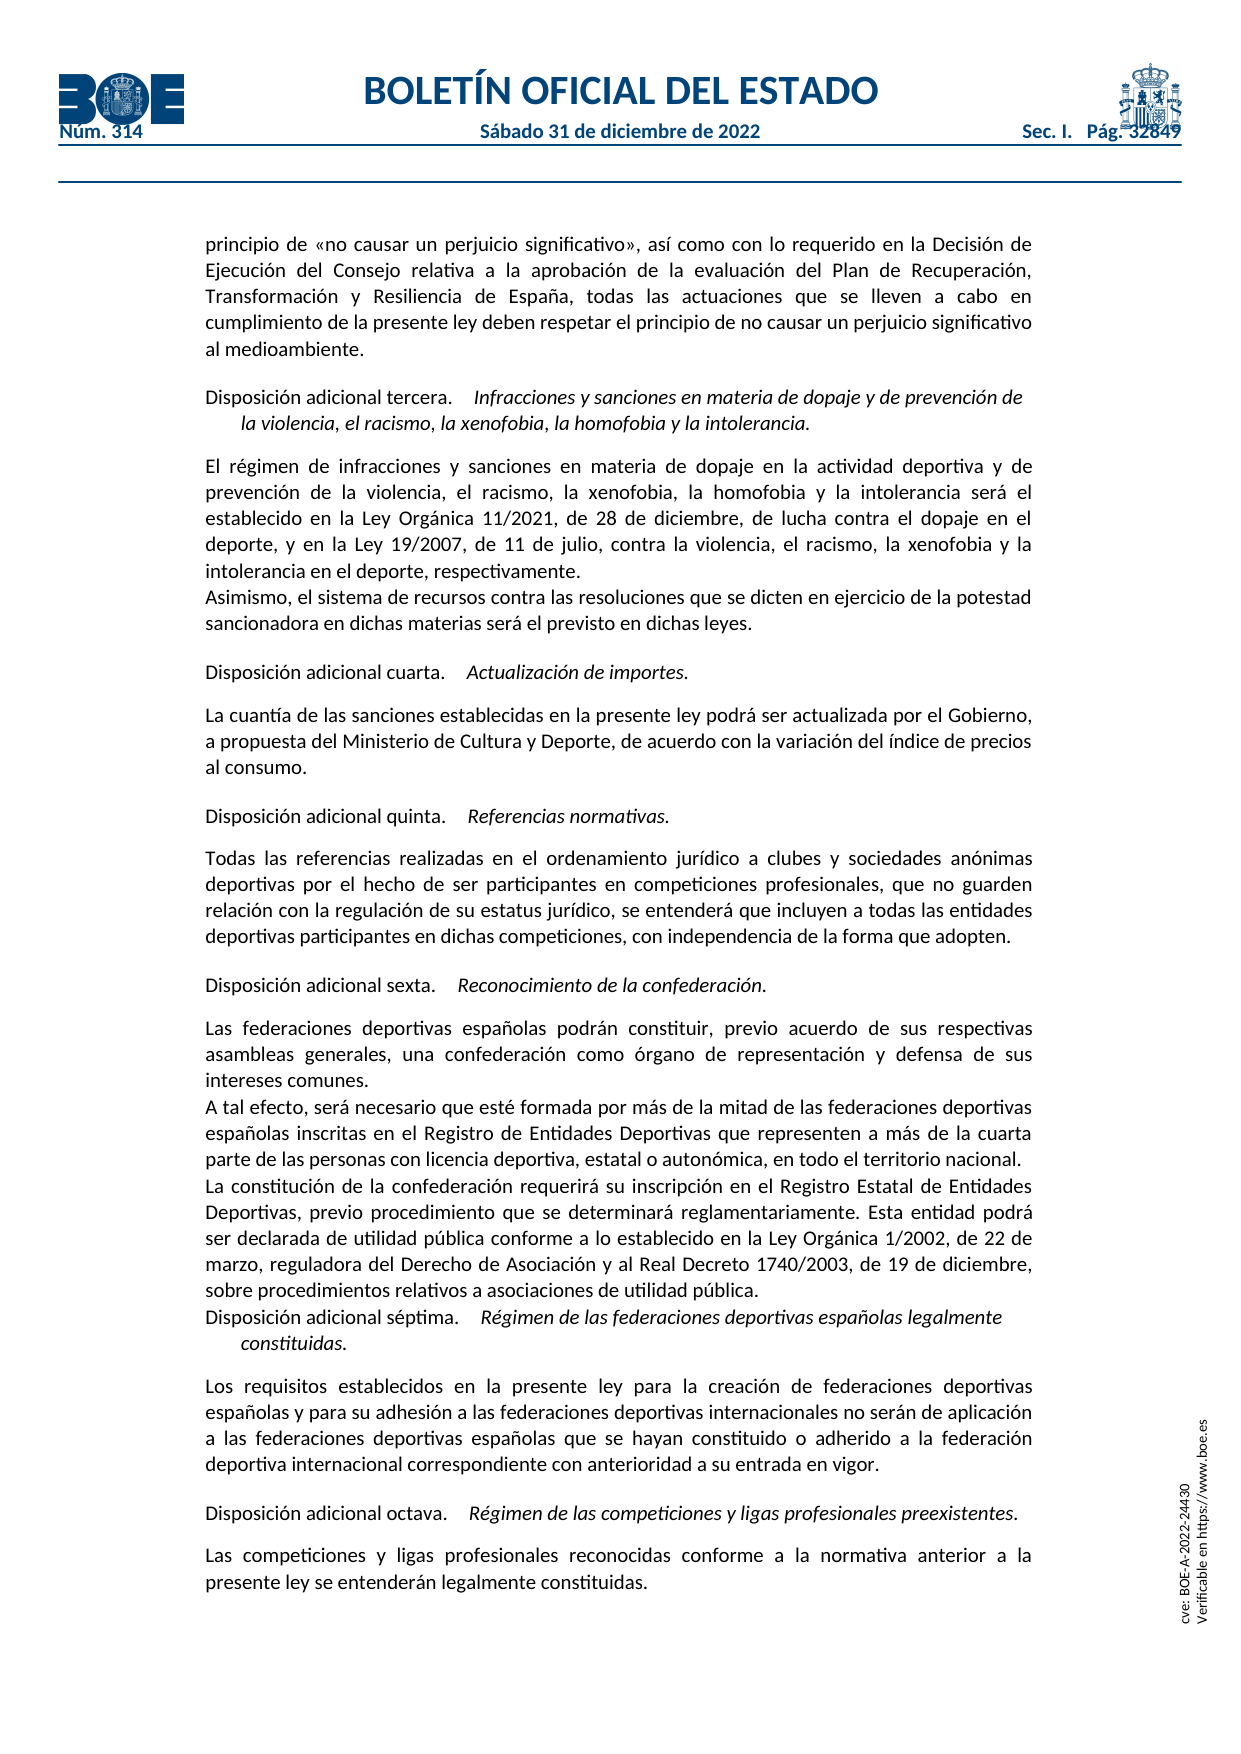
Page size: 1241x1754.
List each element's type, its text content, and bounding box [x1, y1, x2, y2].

text La cuantía de las sanciones establecidas en la presente ley podrá ser actualizada por el Gobierno, a propuesta del Ministerio de Cultura y Deporte, de acuerdo con la variación del índice de precios al consumo. [205, 702, 1034, 779]
text Disposición adicional tercera. Infracciones y sanciones en materia de dopaje y de prevención de la violencia, el racismo, la xenofobia, la homofobia y la intolerancia. [205, 384, 1034, 436]
text Disposición adicional cuarta. Actualización de importes. [205, 659, 1034, 685]
text Disposición adicional séptima. Régimen de las federaciones deportivas españolas legalmente constituidas. [205, 1304, 1034, 1356]
text El régimen de infracciones y sanciones en materia de dopaje en la actividad deportiva y de prevención de la violencia, el racismo, la xenofobia, la homofobia y la intolerancia será el establecido en la Ley Orgánica 11/2021, de 28 de diciembre, de lucha contra el dopaje en el deporte, y en la Ley 19/2007, de 11 de julio, contra la violencia, el racismo, la xenofobia y la intolerancia en el deporte, respectivamente. [205, 453, 1034, 583]
text Disposición adicional quinta. Referencias normativas. [205, 803, 1034, 828]
text Los requisitos establecidos en la presente ley para la creación de federaciones deportivas españolas y para su adhesión a las federaciones deportivas internacionales no serán de aplicación a las federaciones deportivas españolas que se hayan constituido o adherido a la federación deportiva internacional correspondiente con anterioridad a su entrada en vigor. [205, 1373, 1034, 1477]
text Las competiciones y ligas profesionales reconocidas conforme a la normativa anterior a la presente ley se entenderán legalmente constituidas. [205, 1543, 1034, 1594]
text Disposición adicional octava. Régimen de las competiciones y ligas profesionales preexistentes. [205, 1500, 1034, 1526]
text Las federaciones deportivas españolas podrán constituir, previo acuerdo de sus respectivas asambleas generales, una confederación como órgano de representación y defensa de sus intereses comunes. [205, 1015, 1034, 1093]
text Asimismo, el sistema de recursos contra las resoluciones que se dicten en ejercicio de la potestad sancionadora en dichas materias será el previsto en dichas leyes. [205, 584, 1034, 636]
text La constitución de la confederación requerirá su inscripción en el Registro Estatal de Entidades Deportivas, previo procedimiento que se determinará reglamentariamente. Esta entidad podrá ser declarada de utilidad pública conforme a lo establecido en la Ley Orgánica 1/2002, de 22 de marzo, reguladora del Derecho de Asociación y al Real Decreto 1740/2003, de 19 de diciembre, sobre procedimientos relativos a asociaciones de utilidad pública. [205, 1173, 1034, 1303]
text Disposición adicional sexta. Reconocimiento de la confederación. [205, 972, 1034, 998]
text Todas las referencias realizadas en el ordenamiento jurídico a clubes y sociedades anónimas deportivas por el hecho de ser participantes en competiciones profesionales, que no guarden relación con la regulación de su estatus jurídico, se entenderá que incluyen a todas las entidades deportivas participantes en dichas competiciones, con independencia de la forma que adopten. [205, 845, 1034, 949]
text principio de «no causar un perjuicio significativo», así como con lo requerido en la Decisión de Ejecución del Consejo relativa a la aprobación de la evaluación del Plan de Recuperación, Transformación y Resiliencia de España, todas las actuaciones que se lleven a cabo en cumplimiento de la presente ley deben respetar el principio de no causar un perjuicio significativo al medioambiente. [205, 231, 1034, 361]
text A tal efecto, será necesario que esté formada por más de la mitad de las federaciones deportivas españolas inscritas en el Registro de Entidades Deportivas que representen a más de la cuarta parte de las personas con licencia deportiva, estatal o autonómica, en todo el territorio nacional. [205, 1094, 1034, 1172]
